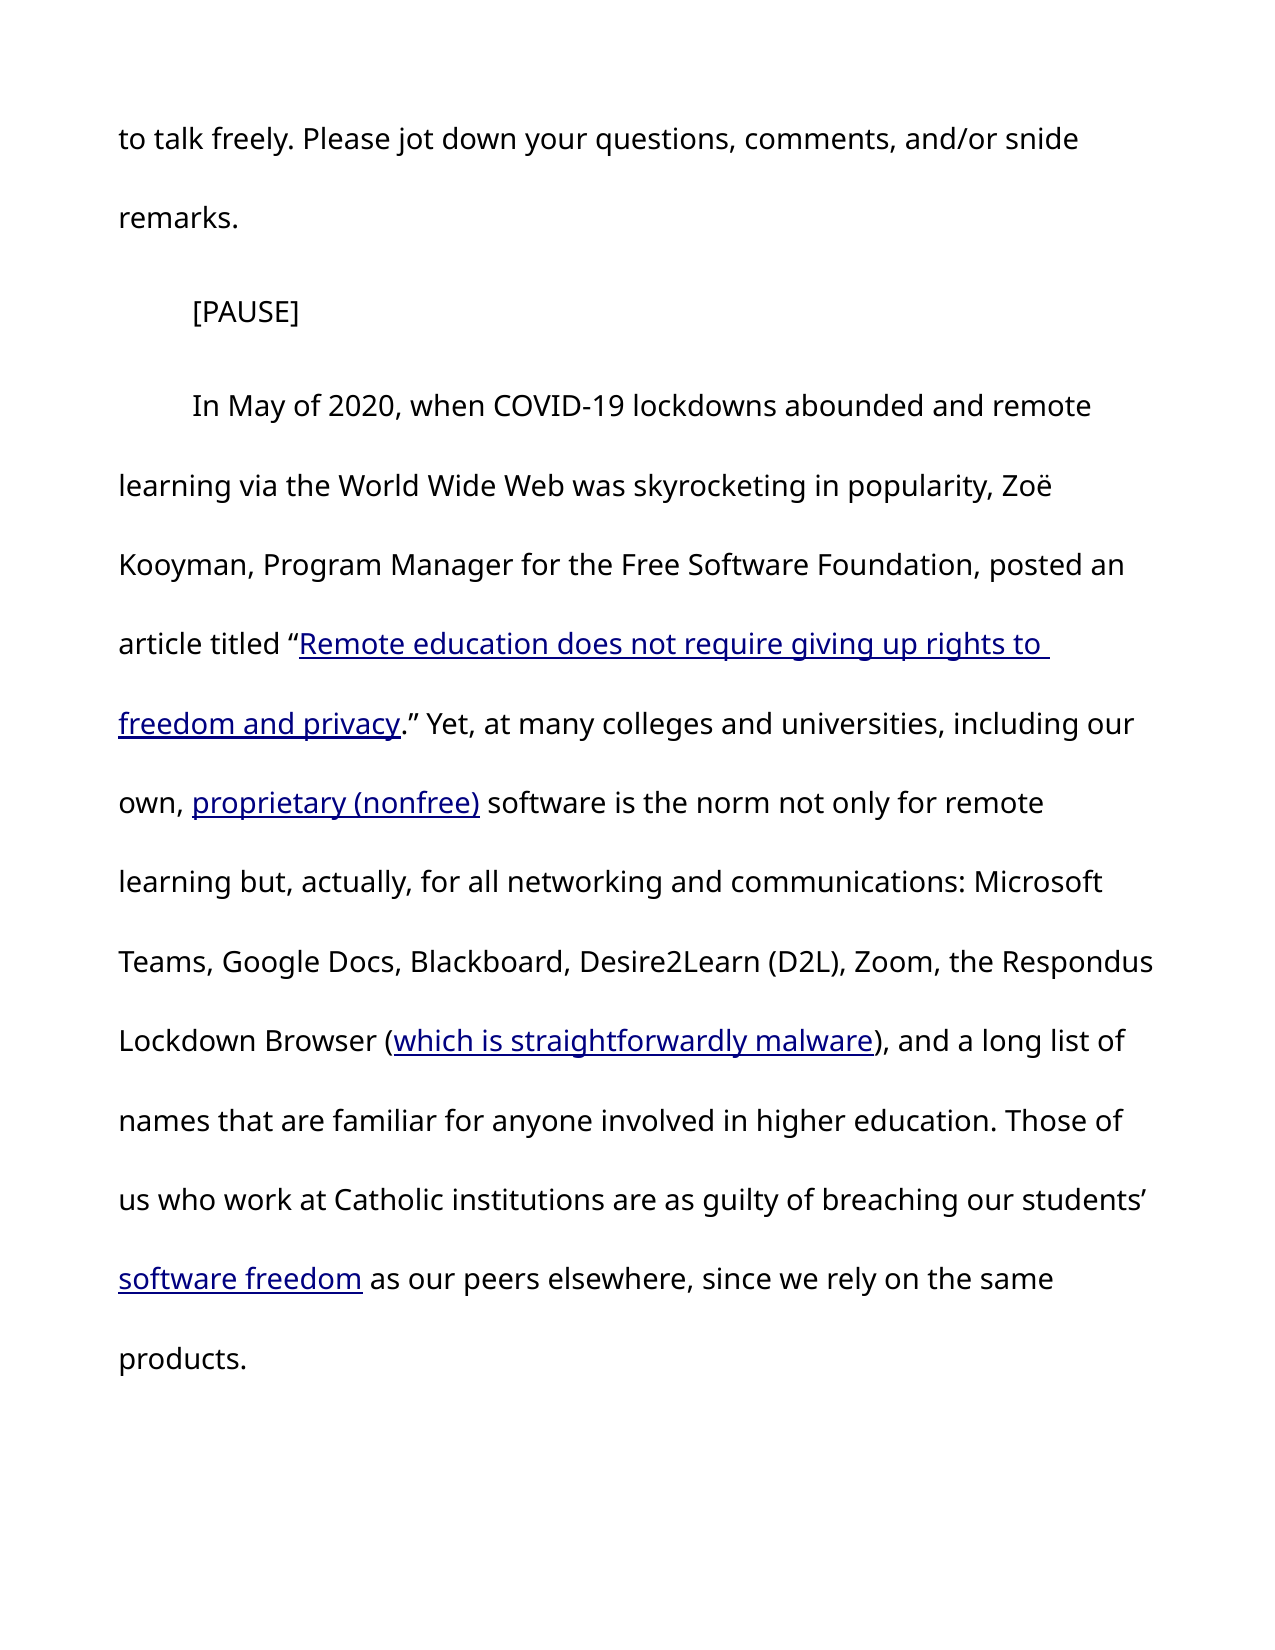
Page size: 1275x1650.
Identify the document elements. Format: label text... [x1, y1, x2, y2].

text to talk freely. Please jot down your questions, comments, and/or snide remarks. [118, 118, 1157, 237]
text In May of 2020, when COVID-19 lockdowns abounded and remote learning via the World Wide Web was skyrocketing in popularity, Zoë Kooyman, Program Manager for the Free Software Foundation, posted an article titled “Remote education does not require giving up rights to freedom and privacy.” Yet, at many colleges and universities, including our own, proprietary (nonfree) software is the norm not only for remote learning but, actually, for all networking and communications: Microsoft Teams, Google Docs, Blackboard, Desire2Learn (D2L), Zoom, the Respondus Lockdown Browser (which is straightforwardly malware), and a long list of names that are familiar for anyone involved in higher education. Those of us who work at Catholic institutions are as guilty of breaching our students’ software freedom as our peers elsewhere, since we rely on the same products. [118, 385, 1157, 1378]
text [PAUSE] [118, 291, 1157, 331]
